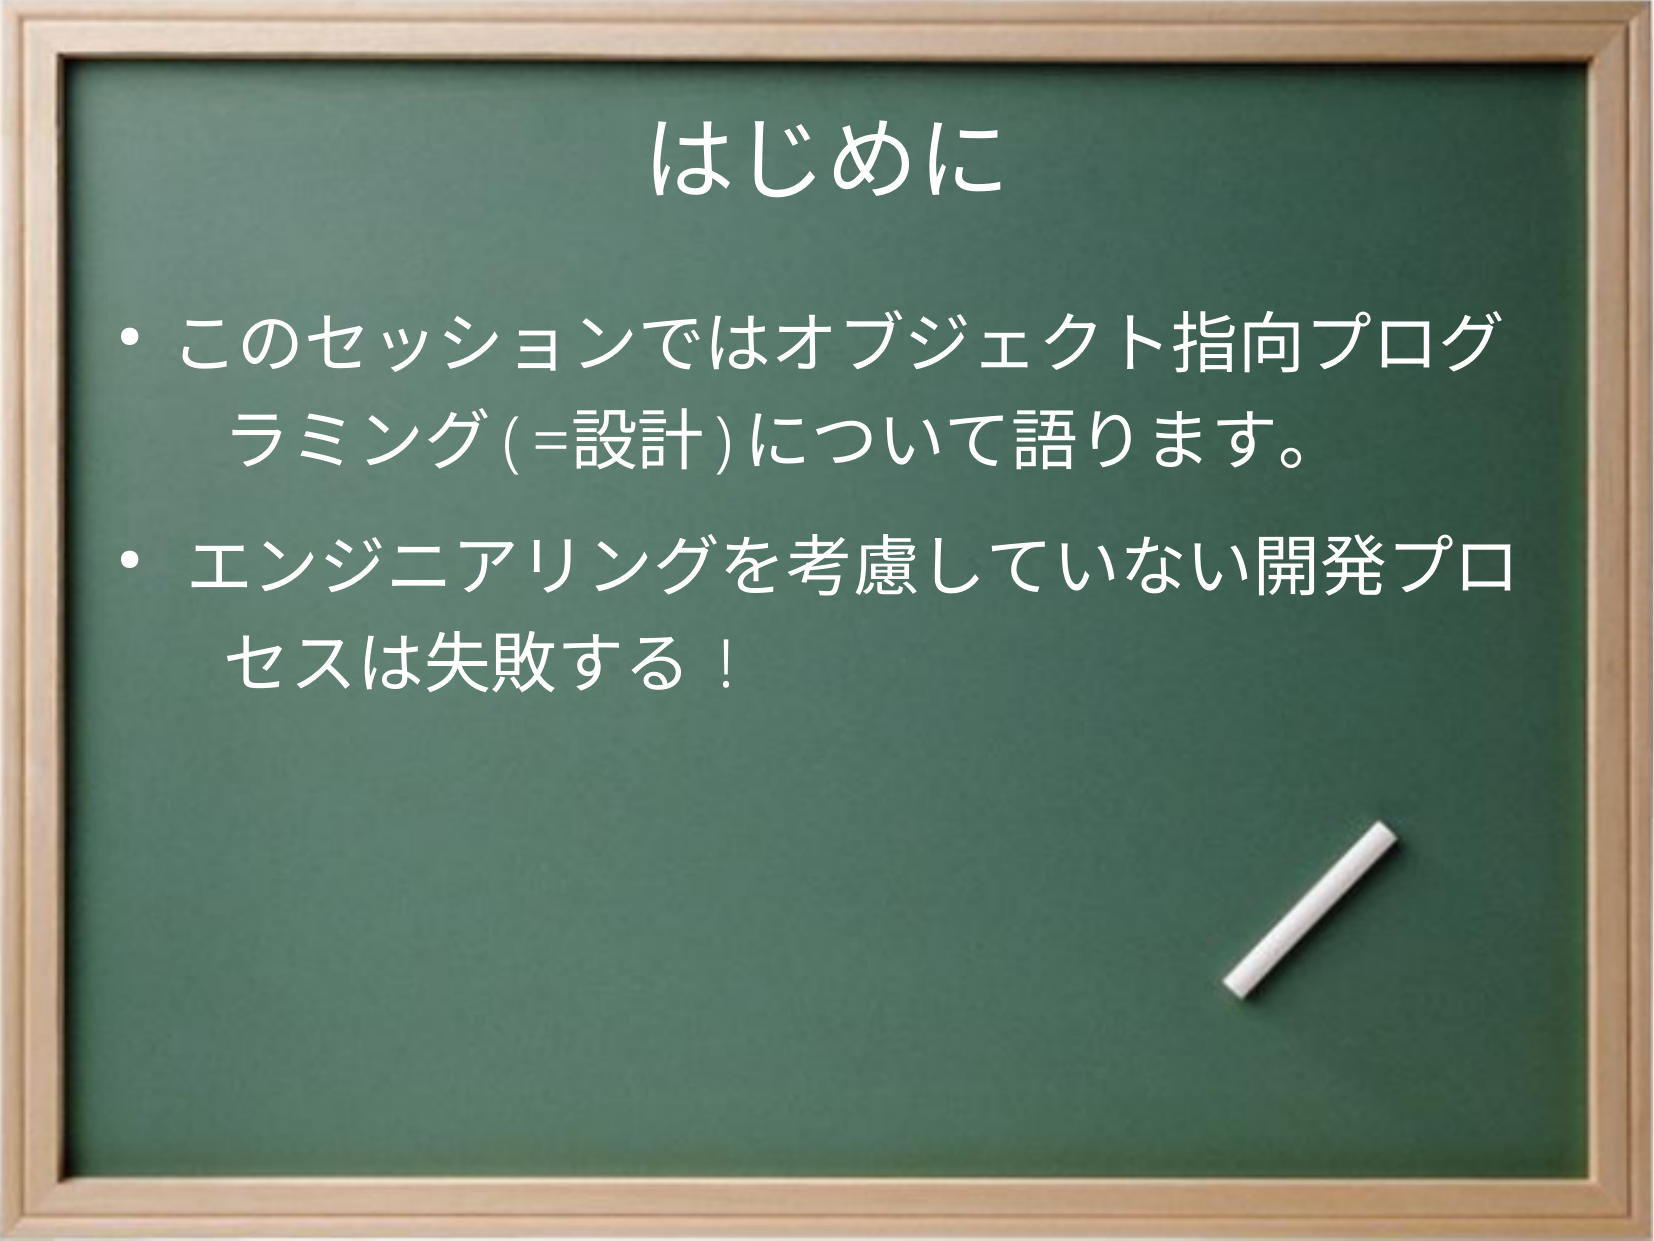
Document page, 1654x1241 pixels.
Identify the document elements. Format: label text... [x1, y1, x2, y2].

title はじめに [82, 56, 1571, 250]
list このセッションではオブジェクト指向プログラミング(=設計)について語ります。 エンジニアリングを考慮していない開発プロセスは失敗する ! [82, 290, 1571, 1094]
picture [0, 0, 1654, 1241]
